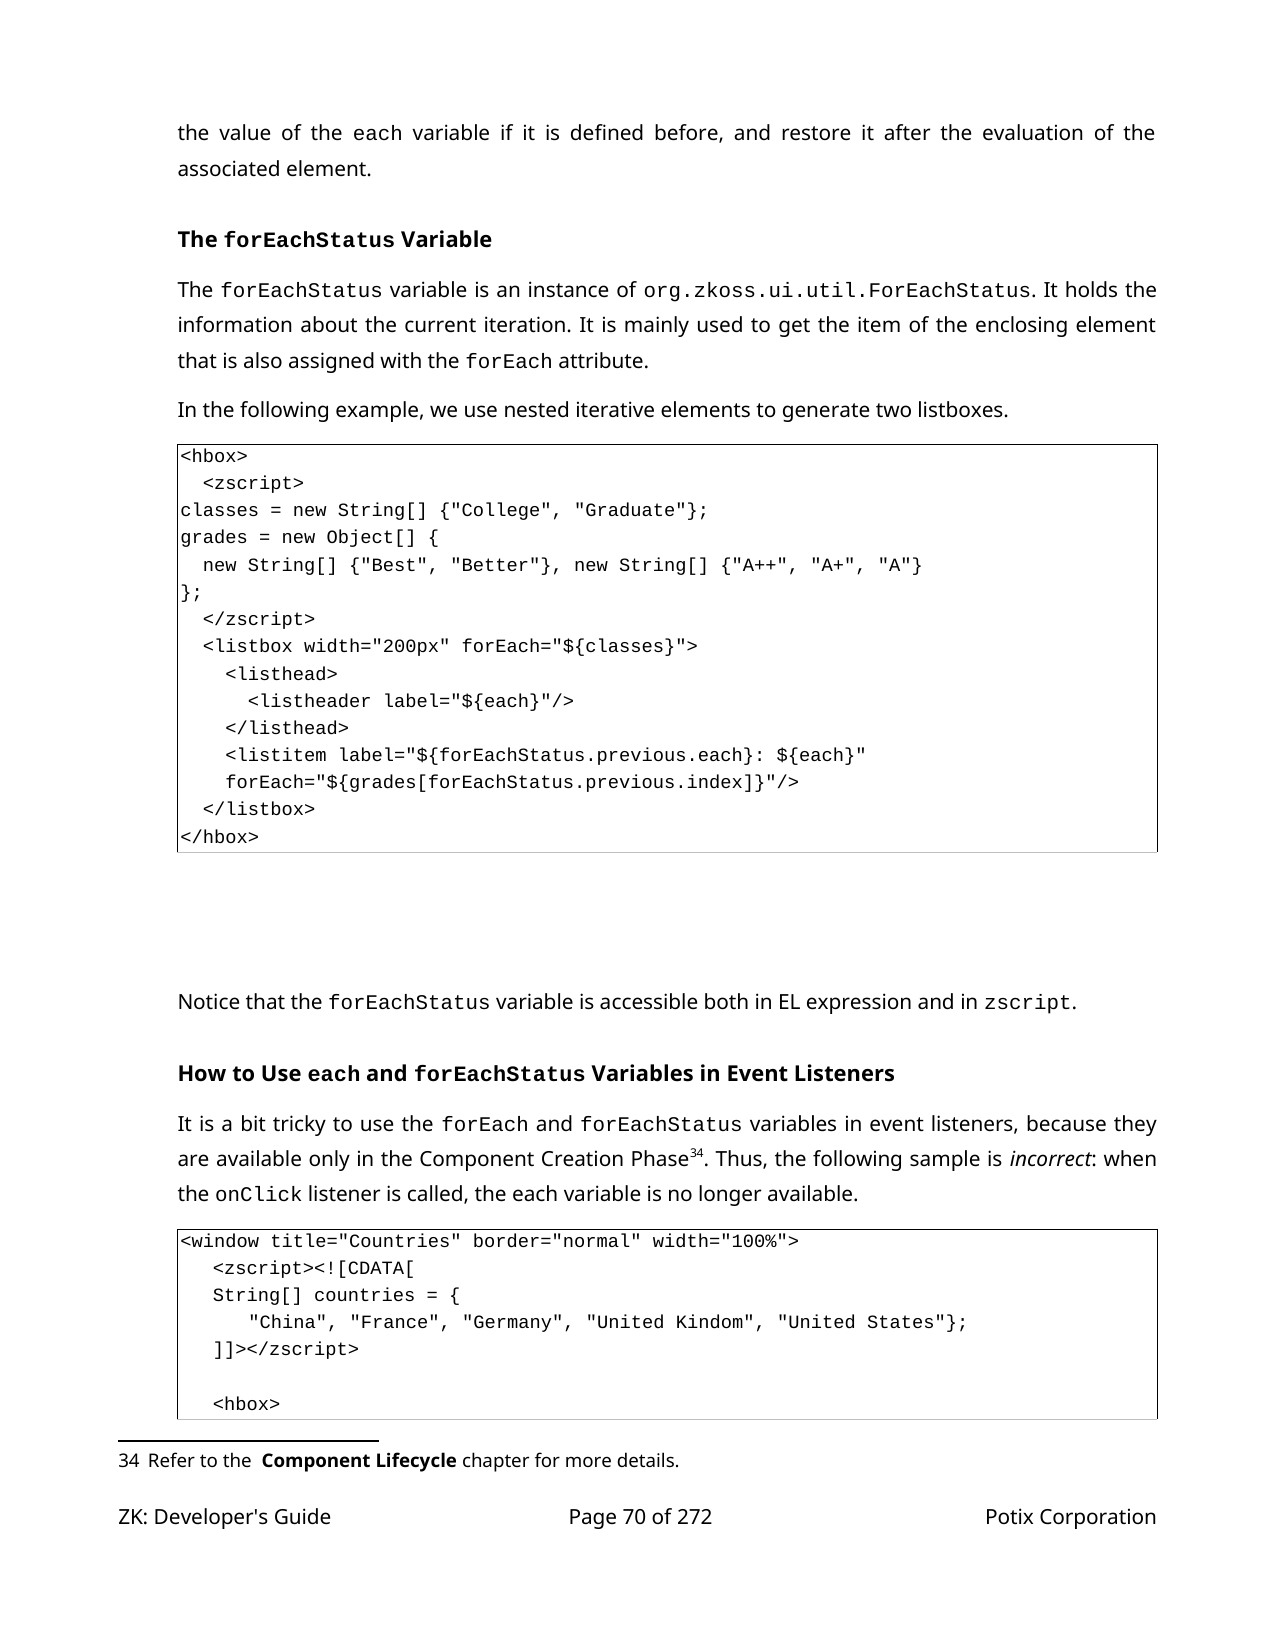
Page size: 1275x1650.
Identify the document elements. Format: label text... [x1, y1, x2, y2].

text </hbox> [178, 824, 1157, 852]
text Refer to the Component Lifecycle chapter for more details. [118, 1447, 1157, 1473]
text <listbox width="200px" forEach="${classes}"> [178, 634, 1157, 658]
text grades = new Object[] { [178, 525, 1157, 550]
text classes = new String[] {"College", "Graduate"}; [178, 498, 1157, 522]
subtitle The forEachStatus Variable [177, 224, 1157, 254]
text </listbox> [178, 797, 1157, 822]
text In the following example, we use nested iterative elements to generate two listboxes. [177, 395, 1157, 423]
text <zscript><![CDATA[ [178, 1256, 1157, 1280]
text It is a bit tricky to use the forEach and forEachStatus variables in event listeners, because they are available only in the Component Creation Phase. Thus, the following sample is incorrect: when the onClick listener is called, the each variable is no longer available. [177, 1109, 1157, 1208]
text </zscript> [178, 607, 1157, 631]
text <hbox> [178, 1392, 1157, 1419]
text <window title="Countries" border="normal" width="100%"> [178, 1230, 1157, 1253]
text the value of the each variable if it is defined before, and restore it after the evaluation of the associated element. [177, 118, 1157, 182]
text String[] countries = { [178, 1283, 1157, 1307]
text forEach="${grades[forEachStatus.previous.index]}"/> [178, 770, 1157, 794]
text </listhead> [178, 716, 1157, 740]
text The forEachStatus variable is an instance of org.zkoss.ui.util.ForEachStatus. It holds the information about the current iteration. It is mainly used to get the item of the enclosing element that is also assigned with the forEach attribute. [177, 275, 1157, 374]
text new String[] {"Best", "Better"}, new String[] {"A++", "A+", "A"} [178, 553, 1157, 577]
text }; [178, 580, 1157, 604]
text "China", "France", "Germany", "United Kindom", "United States"}; [178, 1310, 1157, 1334]
text Notice that the forEachStatus variable is accessible both in EL expression and in zscript. [177, 872, 1157, 1015]
text <zscript> [178, 471, 1157, 495]
text ]]></zscript> [178, 1337, 1157, 1362]
text <listheader label="${each}"/> [178, 688, 1157, 713]
text <listhead> [178, 661, 1157, 686]
text <hbox> [178, 445, 1157, 468]
subtitle How to Use each and forEachStatus Variables in Event Listeners [177, 1058, 1157, 1088]
text <listitem label="${forEachStatus.previous.each}: ${each}" [178, 743, 1157, 767]
